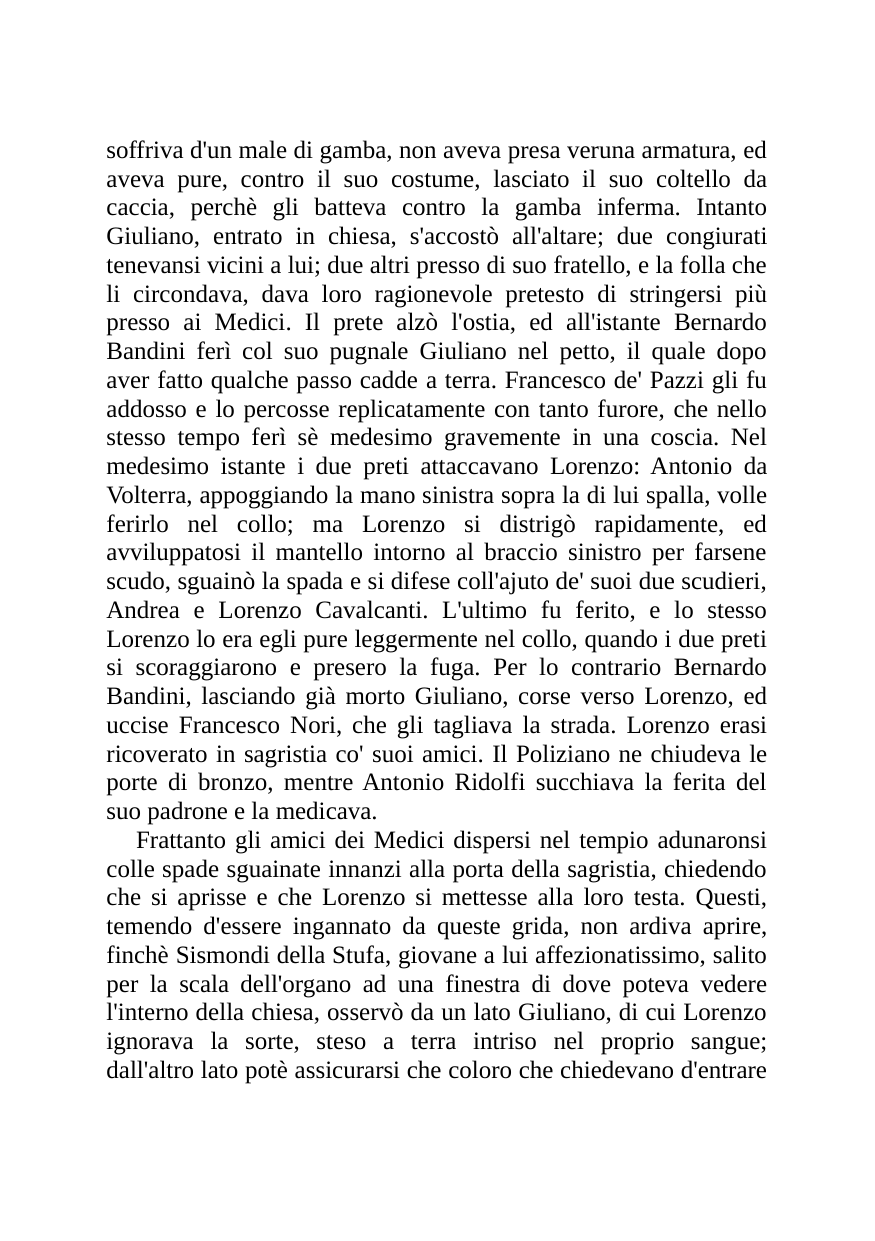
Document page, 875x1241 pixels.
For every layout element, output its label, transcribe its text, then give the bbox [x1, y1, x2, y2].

text soffriva d'un male di gamba, non aveva presa veruna armatura, ed aveva pure, contro il suo costume, lasciato il suo coltello da caccia, perchè gli batteva contro la gamba inferma. Intanto Giuliano, entrato in chiesa, s'accostò all'altare; due congiurati tenevansi vicini a lui; due altri presso di suo fratello, e la folla che li circondava, dava loro ragionevole pretesto di stringersi più presso ai Medici. Il prete alzò l'ostia, ed all'istante Bernardo Bandini ferì col suo pugnale Giuliano nel petto, il quale dopo aver fatto qualche passo cadde a terra. Francesco de' Pazzi gli fu addosso e lo percosse replicatamente con tanto furore, che nello stesso tempo ferì sè medesimo gravemente in una coscia. Nel medesimo istante i due preti attaccavano Lorenzo: Antonio da Volterra, appoggiando la mano sinistra sopra la di lui spalla, volle ferirlo nel collo; ma Lorenzo si distrigò rapidamente, ed avviluppatosi il mantello intorno al braccio sinistro per farsene scudo, sguainò la spada e si difese coll'ajuto de' suoi due scudieri, Andrea e Lorenzo Cavalcanti. L'ultimo fu ferito, e lo stesso Lorenzo lo era egli pure leggermente nel collo, quando i due preti si scoraggiarono e presero la fuga. Per lo contrario Bernardo Bandini, lasciando già morto Giuliano, corse verso Lorenzo, ed uccise Francesco Nori, che gli tagliava la strada. Lorenzo erasi ricoverato in sagristia co' suoi amici. Il Poliziano ne chiudeva le porte di bronzo, mentre Antonio Ridolfi succhiava la ferita del suo padrone e la medicava. [106, 135, 768, 825]
text Frattanto gli amici dei Medici dispersi nel tempio adunaronsi colle spade sguainate innanzi alla porta della sagristia, chiedendo che si aprisse e che Lorenzo si mettesse alla loro testa. Questi, temendo d'essere ingannato da queste grida, non ardiva aprire, finchè Sismondi della Stufa, giovane a lui affezionatissimo, salito per la scala dell'organo ad una finestra di dove poteva vedere l'interno della chiesa, osservò da un lato Giuliano, di cui Lorenzo ignorava la sorte, steso a terra intriso nel proprio sangue; dall'altro lato potè assicurarsi che coloro che chiedevano d'entrare [106, 825, 768, 1084]
